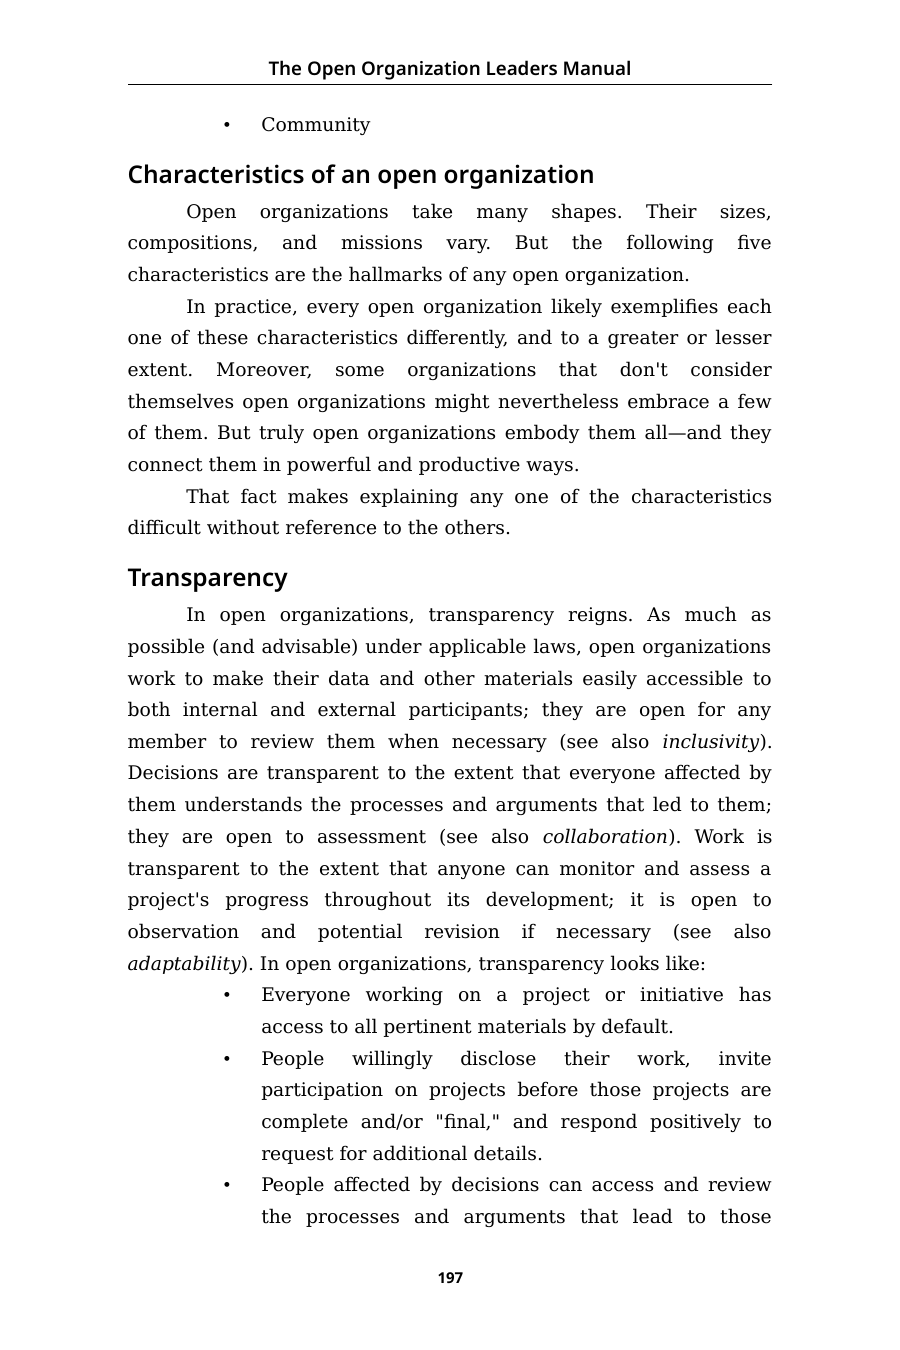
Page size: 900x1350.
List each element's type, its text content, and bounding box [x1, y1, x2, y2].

text In practice, every open organization likely exemplifies each one of these characteristics differently, and to a greater or lesser extent. Moreover, some organizations that don't consider themselves open organizations might nevertheless embrace a few of them. But truly open organizations embody them all—and they connect them in powerful and productive ways. [127, 296, 772, 476]
subtitle Characteristics of an open organization [127, 161, 772, 189]
text In open organizations, transparency reigns. As much as possible (and advisable) under applicable laws, open organizations work to make their data and other materials easily accessible to both internal and external participants; they are open for any member to review them when necessary (see also inclusivity). Decisions are transparent to the extent that everyone affected by them understands the processes and arguments that led to them; they are open to assessment (see also collaboration). Work is transparent to the extent that anyone can monitor and assess a project's progress throughout its development; it is open to observation and potential revision if necessary (see also adaptability). In open organizations, transparency looks like: [127, 604, 772, 974]
list Community [223, 114, 772, 136]
subtitle Transparency [127, 564, 772, 592]
list Everyone working on a project or initiative has access to all pertinent materials by default. [223, 984, 772, 1038]
text Open organizations take many shapes. Their sizes, compositions, and missions vary. But the following five characteristics are the hallmarks of any open organization. [127, 201, 772, 286]
text That fact makes explaining any one of the characteristics difficult without reference to the others. [127, 486, 772, 539]
list People affected by decisions can access and review the processes and arguments that lead to those [223, 1174, 772, 1228]
list People willingly disclose their work, invite participation on projects before those projects are complete and/or "final," and respond positively to request for additional details. [223, 1048, 772, 1164]
